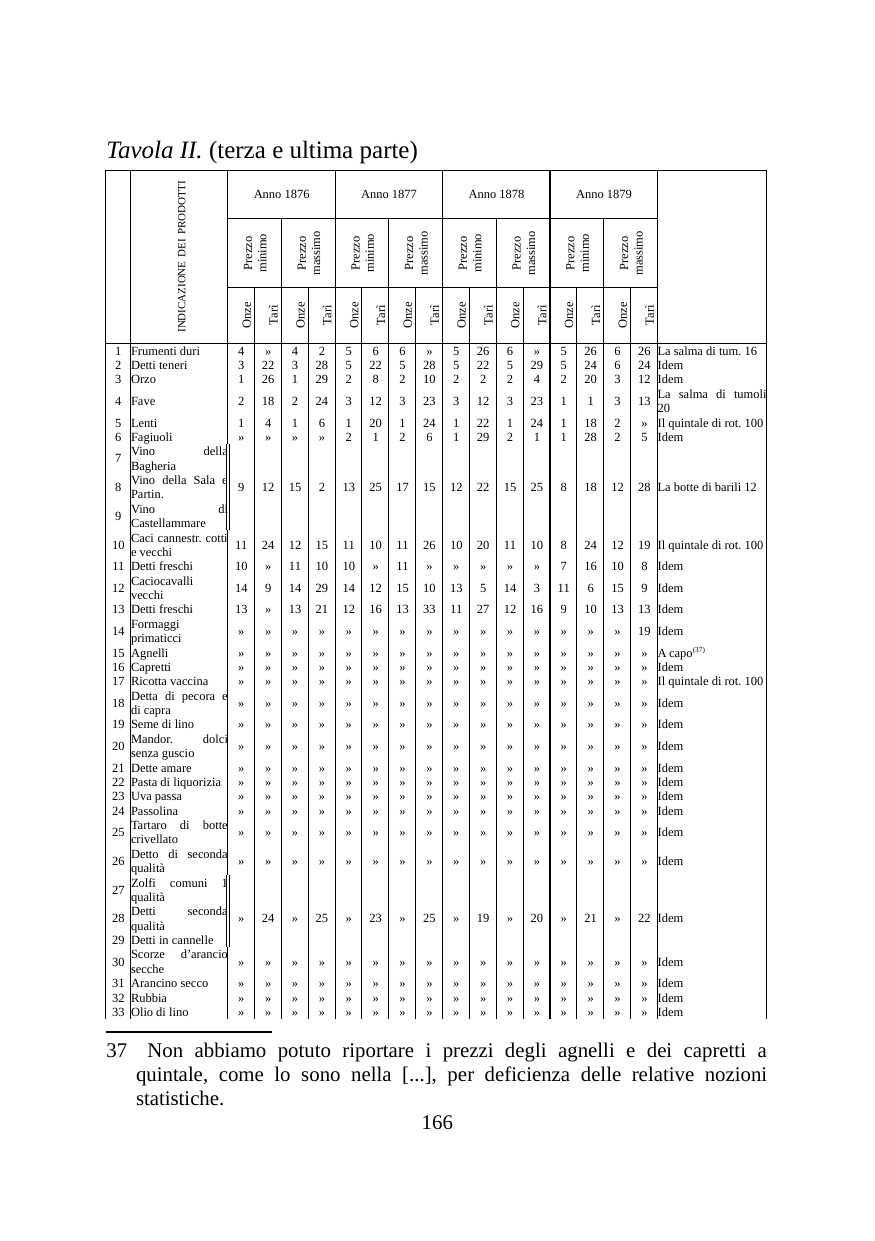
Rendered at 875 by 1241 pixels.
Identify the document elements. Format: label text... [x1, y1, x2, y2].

table_cell 19 [631, 530, 657, 559]
table_cell 14 [228, 574, 254, 602]
table_cell » [389, 732, 415, 760]
table_cell 26 [470, 344, 496, 358]
table_cell » [416, 645, 442, 660]
table_cell Onze [551, 288, 576, 342]
table_cell [470, 502, 496, 530]
table_cell » [416, 674, 442, 688]
table_cell 22 [255, 358, 281, 372]
table_cell » [389, 976, 415, 990]
table_cell » [336, 689, 361, 717]
table_cell Caci cannestr. cotti e vecchi [131, 530, 227, 559]
table_cell 2 [470, 372, 496, 387]
table_cell Onze [228, 288, 254, 342]
table_cell » [497, 904, 523, 933]
table_cell » [282, 990, 308, 1005]
table_cell » [389, 674, 415, 688]
table_cell 15 [309, 530, 335, 559]
table_cell 20 [577, 372, 603, 387]
table_cell 24 [631, 358, 657, 372]
table_cell » [497, 1005, 523, 1019]
table_cell 20 [524, 904, 549, 933]
table_cell » [497, 660, 523, 674]
table_cell Agnelli [131, 645, 227, 660]
table_cell 2 [497, 430, 523, 444]
table_cell [255, 875, 281, 904]
table_cell » [604, 818, 630, 847]
table_cell Idem [658, 617, 766, 645]
table_cell [658, 875, 766, 904]
table_cell [416, 502, 442, 530]
table_cell » [416, 789, 442, 803]
table_cell Detti teneri [131, 358, 227, 372]
table_cell [443, 444, 469, 473]
table_cell » [443, 789, 469, 803]
table_cell » [470, 717, 496, 732]
table_cell » [416, 947, 442, 976]
table_cell 3 [604, 372, 630, 387]
table_cell 12 [106, 574, 130, 602]
table_cell Prezzo massimo [497, 219, 549, 287]
table_cell 11 [282, 559, 308, 573]
table_cell » [524, 804, 549, 818]
table_cell » [551, 645, 576, 660]
table_cell » [524, 717, 549, 732]
table_cell 26 [255, 372, 281, 387]
table_cell » [255, 818, 281, 847]
table_cell » [604, 990, 630, 1005]
table_cell » [309, 947, 335, 976]
table_cell 15 [416, 473, 442, 502]
table_cell » [497, 818, 523, 847]
table_cell » [524, 732, 549, 760]
table_cell Fagiuoli [131, 430, 227, 444]
table_cell [524, 502, 549, 530]
table_cell » [631, 775, 657, 789]
table_cell Tarì [470, 288, 496, 342]
table_cell 13 [282, 602, 308, 617]
table_cell 26 [631, 344, 657, 358]
table_cell 6 [604, 358, 630, 372]
table_cell » [309, 818, 335, 847]
table_cell 2 [604, 430, 630, 444]
table_cell » [470, 818, 496, 847]
table_cell 2 [389, 430, 415, 444]
table_cell » [443, 947, 469, 976]
table_cell » [228, 1005, 254, 1019]
table_cell 11 [443, 602, 469, 617]
table_cell 9 [631, 574, 657, 602]
table_cell » [497, 645, 523, 660]
table_cell 18 [577, 415, 603, 430]
table_cell Idem [658, 717, 766, 732]
table_cell 3 [282, 358, 308, 372]
table_cell 15 [604, 574, 630, 602]
table_cell 10 [309, 559, 335, 573]
table_cell » [309, 645, 335, 660]
table_cell 25 [106, 818, 130, 847]
table_cell 16 [577, 559, 603, 573]
table_cell [524, 933, 549, 947]
table_cell » [309, 775, 335, 789]
table_cell 18 [255, 387, 281, 415]
table_cell » [282, 430, 308, 444]
table_cell » [443, 760, 469, 775]
table_cell 7 [551, 559, 576, 573]
table_cell [336, 933, 361, 947]
table_cell » [389, 717, 415, 732]
table_cell » [282, 732, 308, 760]
table_cell » [255, 760, 281, 775]
table_cell [282, 444, 308, 473]
table_cell 3 [497, 387, 523, 415]
table_cell » [524, 990, 549, 1005]
table_cell » [416, 660, 442, 674]
table_cell 5 [551, 344, 576, 358]
table_cell [443, 933, 469, 947]
table_cell 32 [106, 990, 130, 1005]
table_cell 21 [106, 760, 130, 775]
table_cell Detti freschi [131, 559, 227, 573]
table_cell [230, 444, 254, 473]
table_cell 11 [106, 559, 130, 573]
table_cell » [309, 990, 335, 1005]
table_cell 2 [228, 387, 254, 415]
table_cell Onze [604, 288, 630, 342]
table_cell 2 [309, 344, 335, 358]
table_cell 12 [255, 473, 281, 502]
table_cell 13 [631, 387, 657, 415]
table_cell 8 [631, 559, 657, 573]
table_cell » [362, 760, 388, 775]
table_cell » [551, 847, 576, 875]
table_cell 1 [524, 430, 549, 444]
table_cell » [551, 617, 576, 645]
table_cell [577, 502, 603, 530]
table_cell 12 [336, 602, 361, 617]
table_cell Passolina [131, 804, 227, 818]
table_cell » [336, 804, 361, 818]
table_cell Rubbia [131, 990, 227, 1005]
table_cell [230, 933, 254, 947]
table_cell Capretti [131, 660, 227, 674]
table_cell 2 [443, 372, 469, 387]
table_cell » [336, 904, 361, 933]
table_cell 1 [443, 415, 469, 430]
table_cell [631, 444, 657, 473]
table_cell 22 [631, 904, 657, 933]
table_cell » [497, 804, 523, 818]
table_cell 22 [106, 775, 130, 789]
table_cell » [336, 818, 361, 847]
table_cell » [389, 904, 415, 933]
table_cell [416, 875, 442, 904]
table_cell Tarì [416, 288, 442, 342]
table_cell » [230, 904, 254, 933]
table_cell Tarì [309, 288, 335, 342]
table_cell [362, 875, 388, 904]
table_cell [309, 933, 335, 947]
table_cell 16 [524, 602, 549, 617]
table_cell » [631, 789, 657, 803]
table_cell [389, 502, 415, 530]
table_cell » [389, 660, 415, 674]
table_cell » [443, 559, 469, 573]
table_cell » [282, 660, 308, 674]
table_cell » [336, 617, 361, 645]
table_cell » [470, 1005, 496, 1019]
table_cell 4 [106, 387, 130, 415]
table_cell 25 [309, 904, 335, 933]
table_cell » [228, 847, 254, 875]
table_cell » [362, 660, 388, 674]
table_cell 10 [362, 530, 388, 559]
table_cell A capo() [658, 645, 766, 660]
table_cell » [255, 717, 281, 732]
table_cell 8 [551, 473, 576, 502]
table_cell Seme di lino [131, 717, 227, 732]
table_cell » [255, 775, 281, 789]
table_cell » [524, 617, 549, 645]
table_cell 10 [443, 530, 469, 559]
table_cell » [470, 990, 496, 1005]
table_cell » [470, 660, 496, 674]
table_cell 28 [577, 430, 603, 444]
table_cell 8 [551, 530, 576, 559]
table_cell 1 [282, 372, 308, 387]
table_cell 13 [336, 473, 361, 502]
table_cell » [577, 804, 603, 818]
table_cell » [604, 847, 630, 875]
table_cell » [470, 804, 496, 818]
table_cell [443, 875, 469, 904]
table_cell » [470, 645, 496, 660]
table_cell » [282, 689, 308, 717]
table_cell [282, 933, 308, 947]
table_cell 6 [416, 430, 442, 444]
table_cell » [228, 760, 254, 775]
table_cell » [497, 760, 523, 775]
table_cell » [336, 1005, 361, 1019]
table_cell » [524, 847, 549, 875]
table_cell 22 [470, 358, 496, 372]
table_cell [389, 875, 415, 904]
table_cell » [551, 804, 576, 818]
table_cell » [228, 660, 254, 674]
table_cell [470, 444, 496, 473]
table_cell [497, 933, 523, 947]
table_cell 1 [228, 415, 254, 430]
table_cell » [524, 689, 549, 717]
table_cell La salma di tum. 16 [658, 344, 766, 358]
table_cell » [604, 804, 630, 818]
table_cell » [228, 732, 254, 760]
table_cell 22 [362, 358, 388, 372]
table_cell 10 [416, 372, 442, 387]
table_cell [524, 875, 549, 904]
table_cell 19 [470, 904, 496, 933]
table_cell » [577, 674, 603, 688]
table_cell » [416, 818, 442, 847]
table_cell 4 [228, 344, 254, 358]
table_cell » [282, 847, 308, 875]
table_cell 29 [309, 574, 335, 602]
table_cell 13 [389, 602, 415, 617]
table_cell » [362, 775, 388, 789]
table_cell [604, 502, 630, 530]
table_cell 33 [106, 1005, 130, 1019]
table_cell 1 [551, 387, 576, 415]
table_cell 25 [416, 904, 442, 933]
table_cell » [497, 689, 523, 717]
table_cell » [255, 847, 281, 875]
table_cell Idem [658, 574, 766, 602]
table_cell » [309, 617, 335, 645]
table_cell 14 [282, 574, 308, 602]
table_cell 20 [106, 732, 130, 760]
table_cell » [470, 976, 496, 990]
table_cell [309, 875, 335, 904]
table_cell 20 [470, 530, 496, 559]
table_cell » [416, 990, 442, 1005]
table_cell » [336, 847, 361, 875]
table_cell Arancino secco [131, 976, 227, 990]
table_cell » [470, 617, 496, 645]
table_cell 24 [255, 904, 281, 933]
table_cell 6 [497, 344, 523, 358]
table_cell 25 [362, 473, 388, 502]
table_cell Idem [658, 789, 766, 803]
table_cell 11 [497, 530, 523, 559]
table_cell 26 [577, 344, 603, 358]
table_cell [470, 875, 496, 904]
table_cell 12 [282, 530, 308, 559]
table_cell » [470, 789, 496, 803]
table_cell Onze [336, 288, 361, 342]
table_cell 10 [577, 602, 603, 617]
table_cell Dette amare [131, 760, 227, 775]
table_cell » [255, 559, 281, 573]
table_cell » [497, 559, 523, 573]
table_cell » [389, 818, 415, 847]
table_cell » [551, 775, 576, 789]
table_cell » [255, 602, 281, 617]
table_cell » [336, 717, 361, 732]
table_cell » [336, 760, 361, 775]
table_cell Idem [658, 760, 766, 775]
table_cell » [362, 674, 388, 688]
table_cell » [497, 976, 523, 990]
table_cell 1 [551, 415, 576, 430]
table_cell Fave [131, 387, 227, 415]
table_cell » [443, 617, 469, 645]
table_cell [416, 444, 442, 473]
table_cell » [524, 660, 549, 674]
table_cell » [362, 818, 388, 847]
table_cell 2 [336, 430, 361, 444]
table_cell 10 [604, 559, 630, 573]
table_cell » [631, 818, 657, 847]
table_cell [577, 875, 603, 904]
table_cell » [443, 660, 469, 674]
table_cell 4 [524, 372, 549, 387]
table_cell 6 [604, 344, 630, 358]
table_cell » [524, 947, 549, 976]
table_cell 24 [309, 387, 335, 415]
table_cell » [631, 847, 657, 875]
table_cell 6 [362, 344, 388, 358]
table_cell 7 [106, 444, 130, 473]
table_cell 18 [106, 689, 130, 717]
table_cell » [443, 732, 469, 760]
table_cell 3 [228, 358, 254, 372]
table_cell Scorze d’arancio secche [131, 947, 227, 976]
table_cell » [551, 990, 576, 1005]
table_cell » [228, 976, 254, 990]
table_cell Mandor. dolci senza guscio [131, 732, 227, 760]
table_cell » [255, 645, 281, 660]
table_cell 5 [336, 344, 361, 358]
table_cell 11 [336, 530, 361, 559]
table_cell [282, 875, 308, 904]
table_cell » [336, 789, 361, 803]
table_cell 11 [389, 530, 415, 559]
table_cell » [255, 689, 281, 717]
table_cell 29 [106, 933, 130, 947]
table_cell Pasta di liquorizia [131, 775, 227, 789]
table_cell Prezzo minimo [228, 219, 281, 287]
table_cell [362, 444, 388, 473]
table_cell 5 [106, 415, 130, 430]
table_cell 5 [631, 430, 657, 444]
table_cell La salma di tumoli 20 [658, 387, 766, 415]
table_cell » [336, 732, 361, 760]
table_cell » [309, 689, 335, 717]
table_cell » [497, 674, 523, 688]
table_cell 13 [631, 602, 657, 617]
table_cell » [362, 732, 388, 760]
table_cell » [255, 430, 281, 444]
table_cell Idem [658, 818, 766, 847]
table_cell Vino della Bagheria [131, 444, 226, 473]
table_cell » [551, 717, 576, 732]
table_cell 14 [106, 617, 130, 645]
table_cell 26 [106, 847, 130, 875]
table_cell 12 [362, 387, 388, 415]
table_cell Idem [658, 372, 766, 387]
table_cell » [631, 947, 657, 976]
table_cell » [255, 674, 281, 688]
table_cell » [443, 818, 469, 847]
table_cell 12 [631, 372, 657, 387]
table_cell [389, 933, 415, 947]
table_cell » [551, 904, 576, 933]
table_cell 17 [389, 473, 415, 502]
table_cell » [389, 804, 415, 818]
table_cell 15 [497, 473, 523, 502]
table_cell » [604, 976, 630, 990]
table_cell » [336, 990, 361, 1005]
table_cell » [604, 717, 630, 732]
table_cell 15 [389, 574, 415, 602]
table_cell 3 [389, 387, 415, 415]
table_cell » [389, 1005, 415, 1019]
table_cell Onze [497, 288, 523, 342]
table_cell » [336, 660, 361, 674]
table_cell » [577, 760, 603, 775]
table_cell » [309, 847, 335, 875]
table_cell » [282, 760, 308, 775]
table_cell » [389, 760, 415, 775]
table_cell Detta di pecora e di capra [131, 689, 227, 717]
table_cell » [524, 976, 549, 990]
table_cell 18 [577, 473, 603, 502]
table_cell Onze [389, 288, 415, 342]
table_cell 29 [309, 372, 335, 387]
table_cell 23 [416, 387, 442, 415]
table_cell » [309, 789, 335, 803]
table_cell » [228, 789, 254, 803]
table_cell 23 [362, 904, 388, 933]
table_cell 1 [228, 372, 254, 387]
table_cell » [362, 617, 388, 645]
table_cell Frumenti duri [131, 344, 227, 358]
table_cell Prezzo massimo [282, 219, 335, 287]
table_cell » [389, 847, 415, 875]
table_cell » [631, 689, 657, 717]
table_cell » [604, 947, 630, 976]
table_cell Idem [658, 775, 766, 789]
table_cell 12 [604, 473, 630, 502]
table_cell [416, 933, 442, 947]
table_cell » [416, 689, 442, 717]
table_cell » [336, 775, 361, 789]
table_cell Detti freschi [131, 602, 227, 617]
table_cell [230, 502, 254, 530]
table_cell » [336, 947, 361, 976]
table_cell » [524, 674, 549, 688]
table_cell » [309, 976, 335, 990]
table_cell [309, 502, 335, 530]
table_cell Tarì [362, 288, 388, 342]
table_cell » [389, 645, 415, 660]
table_cell » [443, 990, 469, 1005]
table_cell 12 [497, 602, 523, 617]
table_cell » [551, 689, 576, 717]
table_cell 10 [524, 530, 549, 559]
table_cell Prezzo minimo [551, 219, 603, 287]
table_cell » [416, 344, 442, 358]
table_cell [282, 502, 308, 530]
table_cell » [577, 976, 603, 990]
table_cell [604, 933, 630, 947]
table_cell » [389, 789, 415, 803]
table_cell 29 [470, 430, 496, 444]
table_cell » [443, 904, 469, 933]
table_cell 26 [416, 530, 442, 559]
table_cell » [255, 344, 281, 358]
table_cell Idem [658, 847, 766, 875]
table_cell 24 [577, 358, 603, 372]
table_cell » [631, 804, 657, 818]
table_cell » [470, 760, 496, 775]
table_cell [524, 444, 549, 473]
table_cell Il quintale di rot. 100 [658, 674, 766, 688]
table_cell Tarì [255, 288, 281, 342]
table_cell » [255, 789, 281, 803]
table_cell 10 [228, 559, 254, 573]
table_cell » [282, 947, 308, 976]
table_cell » [228, 674, 254, 688]
table_cell 30 [106, 947, 130, 976]
table_cell [336, 502, 361, 530]
table_cell » [604, 789, 630, 803]
table_cell 5 [389, 358, 415, 372]
table_cell » [389, 947, 415, 976]
table_cell » [551, 818, 576, 847]
table_header Anno 1876 [228, 171, 335, 218]
table_header Anno 1877 [336, 171, 442, 218]
table_cell 9 [106, 502, 130, 530]
table_cell » [470, 775, 496, 789]
table_cell Zolfi comuni 1 qualità [131, 875, 226, 904]
table_cell La botte di barili 12 [658, 473, 766, 502]
table_cell [309, 444, 335, 473]
table_cell 2 [106, 358, 130, 372]
table_cell » [551, 1005, 576, 1019]
table_cell » [362, 645, 388, 660]
table_cell » [551, 789, 576, 803]
table_cell » [470, 847, 496, 875]
table_cell Uva passa [131, 789, 227, 803]
table_cell 9 [230, 473, 254, 502]
table_cell 31 [106, 976, 130, 990]
table_cell 23 [524, 387, 549, 415]
table_header [658, 171, 766, 342]
table_cell Idem [658, 559, 766, 573]
table_cell 1 [336, 415, 361, 430]
table_cell 1 [551, 430, 576, 444]
table_cell Formaggi primaticci [131, 617, 227, 645]
table_cell » [416, 732, 442, 760]
table_cell Orzo [131, 372, 227, 387]
table_cell 6 [106, 430, 130, 444]
table_cell » [524, 1005, 549, 1019]
table_cell » [551, 976, 576, 990]
table_cell 10 [416, 574, 442, 602]
table_cell » [443, 804, 469, 818]
table_cell » [631, 732, 657, 760]
table_cell » [282, 976, 308, 990]
table_cell 1 [362, 430, 388, 444]
table_cell » [604, 689, 630, 717]
table_cell » [309, 804, 335, 818]
table_cell 11 [389, 559, 415, 573]
table_cell 5 [470, 574, 496, 602]
table_cell » [577, 990, 603, 1005]
table_cell » [631, 760, 657, 775]
table_cell » [255, 976, 281, 990]
table_cell » [362, 689, 388, 717]
table_cell Idem [658, 804, 766, 818]
table_cell Idem [658, 689, 766, 717]
table_cell » [282, 775, 308, 789]
table_cell 15 [282, 473, 308, 502]
table_cell » [551, 760, 576, 775]
table_cell » [577, 775, 603, 789]
table_cell Tarì [631, 288, 657, 342]
table_cell 24 [416, 415, 442, 430]
table_cell 25 [524, 473, 549, 502]
table_cell » [282, 617, 308, 645]
table_cell 6 [309, 415, 335, 430]
table_cell » [604, 760, 630, 775]
table_cell Tarì [524, 288, 549, 342]
table_cell 9 [551, 602, 576, 617]
table_cell » [604, 674, 630, 688]
table_cell 5 [497, 358, 523, 372]
table_cell » [362, 717, 388, 732]
table_cell » [228, 947, 254, 976]
table_cell » [282, 1005, 308, 1019]
table_cell » [362, 1005, 388, 1019]
table_cell » [497, 789, 523, 803]
table_cell » [416, 559, 442, 573]
table_cell 13 [228, 602, 254, 617]
table_cell » [282, 804, 308, 818]
table_cell » [309, 1005, 335, 1019]
table_cell » [255, 617, 281, 645]
table_cell 28 [309, 358, 335, 372]
table_cell 28 [106, 904, 130, 933]
table_cell » [604, 645, 630, 660]
table_cell 3 [106, 372, 130, 387]
table_cell » [551, 947, 576, 976]
table_cell » [577, 732, 603, 760]
table_cell » [524, 818, 549, 847]
table_cell » [524, 789, 549, 803]
table_cell » [336, 976, 361, 990]
table_cell 2 [604, 415, 630, 430]
table_cell » [362, 789, 388, 803]
table_cell 27 [106, 875, 130, 904]
table_cell 22 [470, 415, 496, 430]
table_cell [336, 444, 361, 473]
table_cell 5 [443, 344, 469, 358]
table_cell 2 [336, 372, 361, 387]
table_cell 15 [106, 645, 130, 660]
table_cell 24 [577, 530, 603, 559]
table_cell [577, 444, 603, 473]
table_cell » [497, 732, 523, 760]
table_cell Prezzo massimo [389, 219, 442, 287]
table_cell Idem [658, 990, 766, 1005]
table_cell Caciocavalli vecchi [131, 574, 227, 602]
table_cell » [282, 789, 308, 803]
table_cell » [228, 617, 254, 645]
table_cell [336, 875, 361, 904]
table_cell » [631, 717, 657, 732]
table_cell 20 [362, 415, 388, 430]
table_cell » [577, 689, 603, 717]
table_cell [255, 444, 281, 473]
table_cell Idem [658, 976, 766, 990]
table_cell » [524, 344, 549, 358]
table_cell [631, 502, 657, 530]
table_cell 13 [443, 574, 469, 602]
table_cell » [309, 732, 335, 760]
table_cell » [282, 904, 308, 933]
table_cell 2 [282, 387, 308, 415]
table_cell » [470, 732, 496, 760]
table_cell » [416, 804, 442, 818]
table_cell Detti in cannelle [131, 933, 226, 947]
table_cell » [577, 660, 603, 674]
table_cell » [362, 559, 388, 573]
table_cell 12 [604, 530, 630, 559]
table_cell [551, 444, 576, 473]
table_cell [255, 933, 281, 947]
table_cell » [551, 674, 576, 688]
table_cell [362, 502, 388, 530]
table_cell 1 [389, 415, 415, 430]
table_cell 12 [443, 473, 469, 502]
table_cell 13 [604, 602, 630, 617]
table_header indicazione dei prodotti [131, 171, 227, 342]
table_cell [551, 502, 576, 530]
table_cell 2 [551, 372, 576, 387]
table_cell » [228, 645, 254, 660]
table_cell » [497, 775, 523, 789]
table_cell 24 [255, 530, 281, 559]
table_cell [658, 502, 766, 530]
table_cell 11 [228, 530, 254, 559]
table_cell [604, 444, 630, 473]
table_cell » [389, 775, 415, 789]
table_cell Prezzo minimo [443, 219, 496, 287]
table_cell » [631, 674, 657, 688]
table_cell » [577, 818, 603, 847]
table_cell » [228, 717, 254, 732]
table_cell 2 [497, 372, 523, 387]
table_cell Vino di Castellammare [131, 502, 226, 530]
table_cell » [443, 847, 469, 875]
table_cell » [551, 660, 576, 674]
table_cell Ricotta vaccina [131, 674, 227, 688]
table_cell [230, 875, 254, 904]
text Tavola II. (terza e ultima parte) [106, 135, 768, 164]
table_cell » [389, 990, 415, 1005]
table_cell 21 [577, 904, 603, 933]
table_cell 1 [497, 415, 523, 430]
table_cell » [416, 717, 442, 732]
table_cell » [524, 645, 549, 660]
table_cell 5 [336, 358, 361, 372]
table_cell » [470, 674, 496, 688]
table_cell » [631, 415, 657, 430]
table_cell [631, 933, 657, 947]
table_cell » [416, 1005, 442, 1019]
table_cell 21 [309, 602, 335, 617]
table_cell 12 [470, 387, 496, 415]
table_cell » [470, 689, 496, 717]
table_cell Idem [658, 358, 766, 372]
table_cell » [470, 947, 496, 976]
table_cell » [577, 717, 603, 732]
table_cell 6 [389, 344, 415, 358]
table_cell Vino della Sala e Partin. [131, 473, 226, 502]
table_cell » [255, 947, 281, 976]
table_cell 8 [362, 372, 388, 387]
table_cell » [497, 617, 523, 645]
table_cell Idem [658, 602, 766, 617]
table_cell 2 [389, 372, 415, 387]
table_cell Prezzo massimo [604, 219, 657, 287]
table_cell 8 [106, 473, 130, 502]
table_cell Prezzo minimo [336, 219, 388, 287]
table_cell 11 [551, 574, 576, 602]
table_cell [362, 933, 388, 947]
table_cell Tarì [577, 288, 603, 342]
table_cell » [443, 717, 469, 732]
table_cell » [577, 617, 603, 645]
table_cell » [416, 775, 442, 789]
table_cell 10 [336, 559, 361, 573]
table_cell 19 [106, 717, 130, 732]
table_cell 14 [336, 574, 361, 602]
table_cell » [282, 674, 308, 688]
table_cell 9 [255, 574, 281, 602]
table_cell » [524, 775, 549, 789]
table_cell 16 [362, 602, 388, 617]
table_cell » [255, 990, 281, 1005]
table_cell » [577, 645, 603, 660]
table_cell 22 [470, 473, 496, 502]
table_cell » [577, 947, 603, 976]
table_cell 29 [524, 358, 549, 372]
table_cell » [577, 847, 603, 875]
table_cell » [336, 674, 361, 688]
table_cell » [631, 990, 657, 1005]
table_cell » [443, 645, 469, 660]
table_cell 19 [631, 617, 657, 645]
table_cell » [309, 760, 335, 775]
table_header Anno 1879 [551, 171, 657, 218]
table_cell 24 [524, 415, 549, 430]
table_cell Onze [443, 288, 469, 342]
table_cell » [336, 645, 361, 660]
table_cell » [443, 976, 469, 990]
table_cell » [631, 645, 657, 660]
table_cell Idem [658, 904, 766, 933]
table_cell 3 [443, 387, 469, 415]
table_cell 1 [282, 415, 308, 430]
table_cell 4 [255, 415, 281, 430]
table_cell » [228, 990, 254, 1005]
table_cell » [255, 804, 281, 818]
table_cell » [497, 847, 523, 875]
table_cell » [309, 430, 335, 444]
table_cell » [631, 976, 657, 990]
table_cell 3 [524, 574, 549, 602]
table_cell 13 [106, 602, 130, 617]
table_cell » [443, 689, 469, 717]
table_cell 3 [336, 387, 361, 415]
table_cell [443, 502, 469, 530]
table_cell » [362, 976, 388, 990]
table_cell » [497, 947, 523, 976]
table_cell » [443, 674, 469, 688]
table_cell » [604, 617, 630, 645]
table_cell » [362, 990, 388, 1005]
table_cell » [309, 674, 335, 688]
table_cell » [604, 904, 630, 933]
table_cell » [228, 775, 254, 789]
table_cell » [551, 732, 576, 760]
table_cell [255, 502, 281, 530]
table_cell » [443, 1005, 469, 1019]
table_cell 1 [106, 344, 130, 358]
table_cell » [389, 689, 415, 717]
table_cell » [604, 775, 630, 789]
table_cell » [255, 732, 281, 760]
table_cell [604, 875, 630, 904]
table_cell [497, 444, 523, 473]
table_cell » [228, 804, 254, 818]
table_cell 6 [577, 574, 603, 602]
table_cell » [416, 976, 442, 990]
table_cell [389, 444, 415, 473]
table_cell Onze [282, 288, 308, 342]
table_cell Il quintale di rot. 100 [658, 530, 766, 559]
table_cell » [362, 847, 388, 875]
table_cell » [631, 1005, 657, 1019]
table_cell » [255, 660, 281, 674]
table_cell » [228, 818, 254, 847]
table_cell Olio di lino [131, 1005, 227, 1019]
table_cell [551, 875, 576, 904]
table_cell 27 [470, 602, 496, 617]
table_cell Tartaro di botte crivellato [131, 818, 227, 847]
table_cell Idem [658, 947, 766, 976]
table_cell [551, 933, 576, 947]
table_cell Il quintale di rot. 100 [658, 415, 766, 430]
table_cell [658, 444, 766, 473]
table_cell » [524, 559, 549, 573]
table_cell » [577, 1005, 603, 1019]
table_cell 3 [604, 387, 630, 415]
table_cell [497, 502, 523, 530]
table_cell » [228, 430, 254, 444]
table_cell 28 [631, 473, 657, 502]
table_cell » [497, 717, 523, 732]
table_cell 16 [106, 660, 130, 674]
table_cell » [524, 760, 549, 775]
table_cell 1 [443, 430, 469, 444]
table_cell 28 [416, 358, 442, 372]
table_cell » [282, 717, 308, 732]
table_cell Idem [658, 1005, 766, 1019]
table_cell » [443, 775, 469, 789]
table_cell 33 [416, 602, 442, 617]
table_cell 5 [443, 358, 469, 372]
table_header Anno 1878 [443, 171, 549, 218]
table_cell [577, 933, 603, 947]
table_cell [658, 933, 766, 947]
table_cell 2 [309, 473, 335, 502]
table_cell Detto di seconda qualità [131, 847, 227, 875]
table_cell Lenti [131, 415, 227, 430]
table_cell 17 [106, 674, 130, 688]
table_cell » [497, 990, 523, 1005]
table_cell 5 [551, 358, 576, 372]
table_cell » [309, 717, 335, 732]
table_cell » [255, 1005, 281, 1019]
table_cell 12 [362, 574, 388, 602]
table_cell » [416, 617, 442, 645]
table_cell Detti seconda qualità [131, 904, 226, 933]
table_cell [631, 875, 657, 904]
table_cell » [362, 947, 388, 976]
table_cell » [470, 559, 496, 573]
table_cell Idem [658, 732, 766, 760]
table_cell [497, 875, 523, 904]
table_cell » [604, 732, 630, 760]
table_cell » [309, 660, 335, 674]
table_cell » [389, 617, 415, 645]
table_cell Idem [658, 660, 766, 674]
table_cell » [631, 660, 657, 674]
table_cell 1 [577, 387, 603, 415]
table_cell » [416, 760, 442, 775]
table_cell » [228, 689, 254, 717]
table_cell 4 [282, 344, 308, 358]
table_cell [470, 933, 496, 947]
table_cell » [604, 660, 630, 674]
table_cell » [604, 1005, 630, 1019]
table_cell » [282, 818, 308, 847]
table_cell » [416, 847, 442, 875]
table_cell 14 [497, 574, 523, 602]
table_cell » [577, 789, 603, 803]
table_cell 24 [106, 804, 130, 818]
table_cell » [362, 804, 388, 818]
table_cell 10 [106, 530, 130, 559]
table_cell 23 [106, 789, 130, 803]
table_cell » [282, 645, 308, 660]
table_header [106, 171, 130, 342]
table_cell Idem [658, 430, 766, 444]
